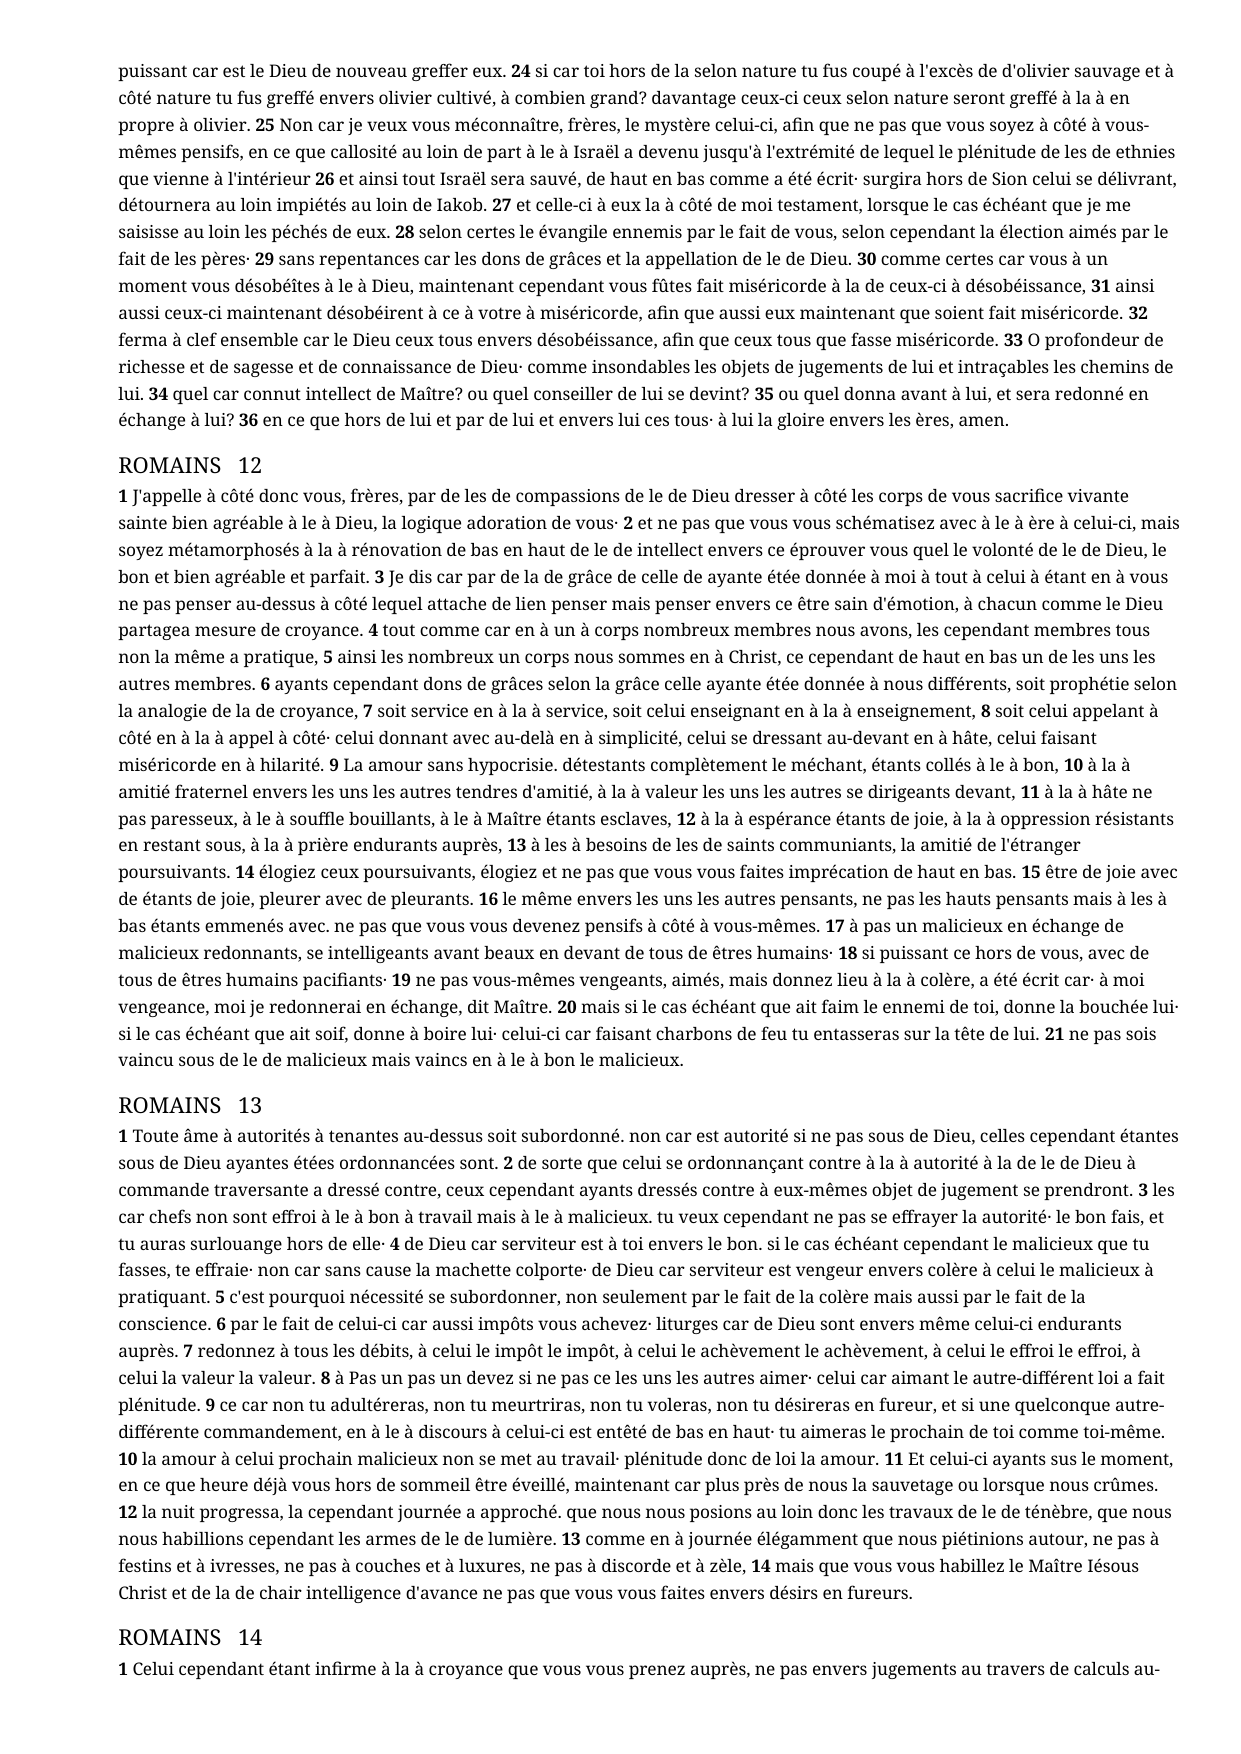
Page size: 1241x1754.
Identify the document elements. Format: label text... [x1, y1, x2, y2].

text ROMAINS 12 [118, 450, 1181, 480]
text 1 J'appelle à côté donc vous, frères, par de les de compassions de le de Dieu dresser à côté les corps de vous sacrifice vivante sainte bien agréable à le à Dieu, la logique adoration de vous· 2 et ne pas que vous vous schématisez avec à le à ère à celui-ci, mais soyez métamorphosés à la à rénovation de bas en haut de le de intellect envers ce éprouver vous quel le volonté de le de Dieu, le bon et bien agréable et parfait. 3 Je dis car par de la de grâce de celle de ayante étée donnée à moi à tout à celui à étant en à vous ne pas penser au-dessus à côté lequel attache de lien penser mais penser envers ce être sain d'émotion, à chacun comme le Dieu partagea mesure de croyance. 4 tout comme car en à un à corps nombreux membres nous avons, les cependant membres tous non la même a pratique, 5 ainsi les nombreux un corps nous sommes en à Christ, ce cependant de haut en bas un de les uns les autres membres. 6 ayants cependant dons de grâces selon la grâce celle ayante étée donnée à nous différents, soit prophétie selon la analogie de la de croyance, 7 soit service en à la à service, soit celui enseignant en à la à enseignement, 8 soit celui appelant à côté en à la à appel à côté· celui donnant avec au-delà en à simplicité, celui se dressant au-devant en à hâte, celui faisant miséricorde en à hilarité. 9 La amour sans hypocrisie. détestants complètement le méchant, étants collés à le à bon, 10 à la à amitié fraternel envers les uns les autres tendres d'amitié, à la à valeur les uns les autres se dirigeants devant, 11 à la à hâte ne pas paresseux, à le à souffle bouillants, à le à Maître étants esclaves, 12 à la à espérance étants de joie, à la à oppression résistants en restant sous, à la à prière endurants auprès, 13 à les à besoins de les de saints communiants, la amitié de l'étranger poursuivants. 14 élogiez ceux poursuivants, élogiez et ne pas que vous vous faites imprécation de haut en bas. 15 être de joie avec de étants de joie, pleurer avec de pleurants. 16 le même envers les uns les autres pensants, ne pas les hauts pensants mais à les à bas étants emmenés avec. ne pas que vous vous devenez pensifs à côté à vous-mêmes. 17 à pas un malicieux en échange de malicieux redonnants, se intelligeants avant beaux en devant de tous de êtres humains· 18 si puissant ce hors de vous, avec de tous de êtres humains pacifiants· 19 ne pas vous-mêmes vengeants, aimés, mais donnez lieu à la à colère, a été écrit car· à moi vengeance, moi je redonnerai en échange, dit Maître. 20 mais si le cas échéant que ait faim le ennemi de toi, donne la bouchée lui· si le cas échéant que ait soif, donne à boire lui· celui-ci car faisant charbons de feu tu entasseras sur la tête de lui. 21 ne pas sois vaincu sous de le de malicieux mais vaincs en à le à bon le malicieux. [118, 484, 1181, 1072]
text 1 Celui cependant étant infirme à la à croyance que vous vous prenez auprès, ne pas envers jugements au travers de calculs au- [118, 1657, 1181, 1680]
text 1 Toute âme à autorités à tenantes au-dessus soit subordonné. non car est autorité si ne pas sous de Dieu, celles cependant étantes sous de Dieu ayantes étées ordonnancées sont. 2 de sorte que celui se ordonnançant contre à la à autorité à la de le de Dieu à commande traversante a dressé contre, ceux cependant ayants dressés contre à eux-mêmes objet de jugement se prendront. 3 les car chefs non sont effroi à le à bon à travail mais à le à malicieux. tu veux cependant ne pas se effrayer la autorité· le bon fais, et tu auras surlouange hors de elle· 4 de Dieu car serviteur est à toi envers le bon. si le cas échéant cependant le malicieux que tu fasses, te effraie· non car sans cause la machette colporte· de Dieu car serviteur est vengeur envers colère à celui le malicieux à pratiquant. 5 c'est pourquoi nécessité se subordonner, non seulement par le fait de la colère mais aussi par le fait de la conscience. 6 par le fait de celui-ci car aussi impôts vous achevez· liturges car de Dieu sont envers même celui-ci endurants auprès. 7 redonnez à tous les débits, à celui le impôt le impôt, à celui le achèvement le achèvement, à celui le effroi le effroi, à celui la valeur la valeur. 8 à Pas un pas un devez si ne pas ce les uns les autres aimer· celui car aimant le autre-différent loi a fait plénitude. 9 ce car non tu adultéreras, non tu meurtriras, non tu voleras, non tu désireras en fureur, et si une quelconque autre-différente commandement, en à le à discours à celui-ci est entêté de bas en haut· tu aimeras le prochain de toi comme toi-même. 10 la amour à celui prochain malicieux non se met au travail· plénitude donc de loi la amour. 11 Et celui-ci ayants sus le moment, en ce que heure déjà vous hors de sommeil être éveillé, maintenant car plus près de nous la sauvetage ou lorsque nous crûmes. 12 la nuit progressa, la cependant journée a approché. que nous nous posions au loin donc les travaux de le de ténèbre, que nous nous habillions cependant les armes de le de lumière. 13 comme en à journée élégamment que nous piétinions autour, ne pas à festins et à ivresses, ne pas à couches et à luxures, ne pas à discorde et à zèle, 14 mais que vous vous habillez le Maître Iésous Christ et de la de chair intelligence d'avance ne pas que vous vous faites envers désirs en fureurs. [118, 1124, 1181, 1604]
text ROMAINS 13 [118, 1090, 1181, 1120]
text ROMAINS 14 [118, 1622, 1181, 1652]
text puissant car est le Dieu de nouveau greffer eux. 24 si car toi hors de la selon nature tu fus coupé à l'excès de d'olivier sauvage et à côté nature tu fus greffé envers olivier cultivé, à combien grand? davantage ceux-ci ceux selon nature seront greffé à la à en propre à olivier. 25 Non car je veux vous méconnaître, frères, le mystère celui-ci, afin que ne pas que vous soyez à côté à vous-mêmes pensifs, en ce que callosité au loin de part à le à Israël a devenu jusqu'à l'extrémité de lequel le plénitude de les de ethnies que vienne à l'intérieur 26 et ainsi tout Israël sera sauvé, de haut en bas comme a été écrit· surgira hors de Sion celui se délivrant, détournera au loin impiétés au loin de Iakob. 27 et celle-ci à eux la à côté de moi testament, lorsque le cas échéant que je me saisisse au loin les péchés de eux. 28 selon certes le évangile ennemis par le fait de vous, selon cependant la élection aimés par le fait de les pères· 29 sans repentances car les dons de grâces et la appellation de le de Dieu. 30 comme certes car vous à un moment vous désobéîtes à le à Dieu, maintenant cependant vous fûtes fait miséricorde à la de ceux-ci à désobéissance, 31 ainsi aussi ceux-ci maintenant désobéirent à ce à votre à miséricorde, afin que aussi eux maintenant que soient fait miséricorde. 32 ferma à clef ensemble car le Dieu ceux tous envers désobéissance, afin que ceux tous que fasse miséricorde. 33 O profondeur de richesse et de sagesse et de connaissance de Dieu· comme insondables les objets de jugements de lui et intraçables les chemins de lui. 34 quel car connut intellect de Maître? ou quel conseiller de lui se devint? 35 ou quel donna avant à lui, et sera redonné en échange à lui? 36 en ce que hors de lui et par de lui et envers lui ces tous· à lui la gloire envers les ères, amen. [118, 59, 1181, 432]
